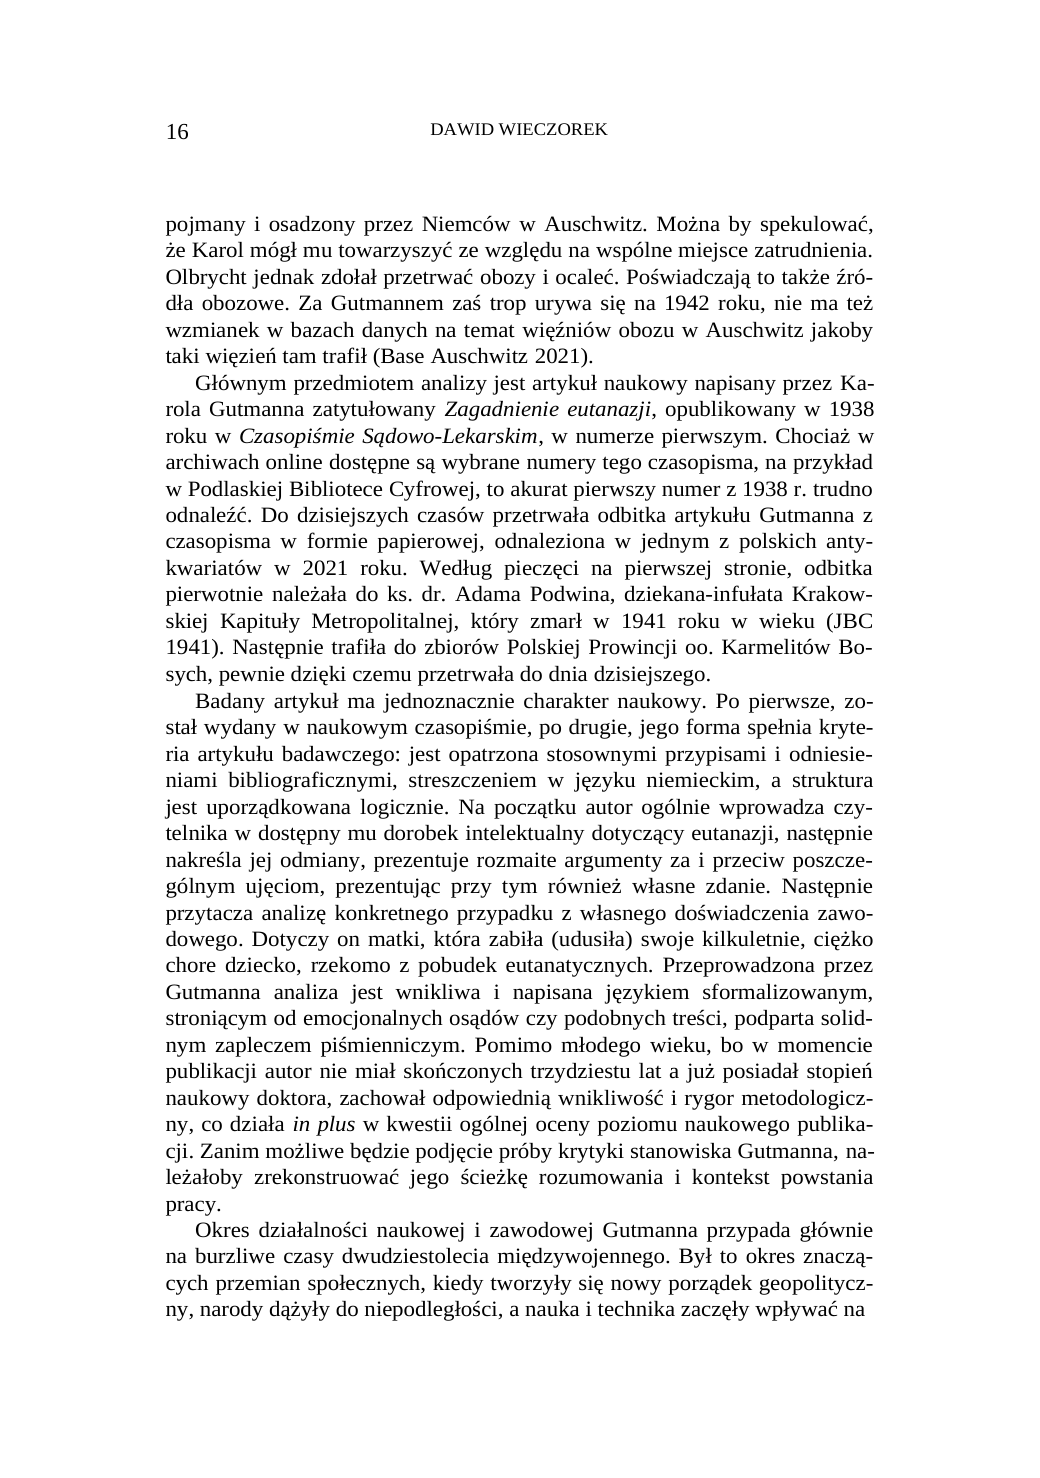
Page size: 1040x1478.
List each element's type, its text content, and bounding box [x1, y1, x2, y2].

text Badany artykuł ma jednoznacznie charakter naukowy. Po pierwsze, zo- stał wydany w naukowym czasopiśmie, po drugie, jego forma spełnia kryte- ria artykułu badawczego: jest opatrzona stosownymi przypisami i odniesie- niami bibliograficznymi, streszczeniem w języku niemieckim, a struktura jest uporządkowana logicznie. Na początku autor ogólnie wprowadza czy- telnika w dostępny mu dorobek intelektualny dotyczący eutanazji, następnie nakreśla jej odmiany, prezentuje rozmaite argumenty za i przeciw poszcze- gólnym ujęciom, prezentując przy tym również własne zdanie. Następnie przytacza analizę konkretnego przypadku z własnego doświadczenia zawo- dowego. Dotyczy on matki, która zabiła (udusiła) swoje kilkuletnie, ciężko chore dziecko, rzekomo z pobudek eutanatycznych. Przeprowadzona przez Gutmanna analiza jest wnikliwa i napisana językiem sformalizowanym, stroniącym od emocjonalnych osądów czy podobnych treści, podparta solid- nym zapleczem piśmienniczym. Pomimo młodego wieku, bo w momencie publikacji autor nie miał skończonych trzydziestu lat a już posiadał stopień naukowy doktora, zachował odpowiednią wnikliwość i rygor metodologicz- ny, co działa in plus w kwestii ogólnej oceny poziomu naukowego publika- cji. Zanim możliwe będzie podjęcie próby krytyki stanowiska Gutmanna, na- leżałoby zrekonstruować jego ścieżkę rozumowania i kontekst powstania pracy. [165, 688, 875, 1216]
text Głównym przedmiotem analizy jest artykuł naukowy napisany przez Ka- rola Gutmanna zatytułowany Zagadnienie eutanazji, opublikowany w 1938 roku w Czasopiśmie Sądowo-Lekarskim, w numerze pierwszym. Chociaż w archiwach online dostępne są wybrane numery tego czasopisma, na przykład w Podlaskiej Bibliotece Cyfrowej, to akurat pierwszy numer z 1938 r. trudno odnaleźć. Do dzisiejszych czasów przetrwała odbitka artykułu Gutmanna z czasopisma w formie papierowej, odnaleziona w jednym z polskich anty- kwariatów w 2021 roku. Według pieczęci na pierwszej stronie, odbitka pierwotnie należała do ks. dr. Adama Podwina, dziekana-infułata Krakow- skiej Kapituły Metropolitalnej, który zmarł w 1941 roku w wieku (JBC 1941). Następnie trafiła do zbiorów Polskiej Prowincji oo. Karmelitów Bo- sych, pewnie dzięki czemu przetrwała do dnia dzisiejszego. [165, 370, 875, 686]
text pojmany i osadzony przez Niemców w Auschwitz. Można by spekulować, że Karol mógł mu towarzyszyć ze względu na wspólne miejsce zatrudnienia. Olbrycht jednak zdołał przetrwać obozy i ocaleć. Poświadczają to także źró- dła obozowe. Za Gutmannem zaś trop urywa się na 1942 roku, nie ma też wzmianek w bazach danych na temat więźniów obozu w Auschwitz jakoby taki więzień tam trafił (Base Auschwitz 2021). [165, 211, 875, 368]
text Okres działalności naukowej i zawodowej Gutmanna przypada głównie na burzliwe czasy dwudziestolecia międzywojennego. Był to okres znaczą- cych przemian społecznych, kiedy tworzyły się nowy porządek geopolitycz- ny, narody dążyły do niepodległości, a nauka i technika zaczęły wpływać na [165, 1217, 874, 1322]
